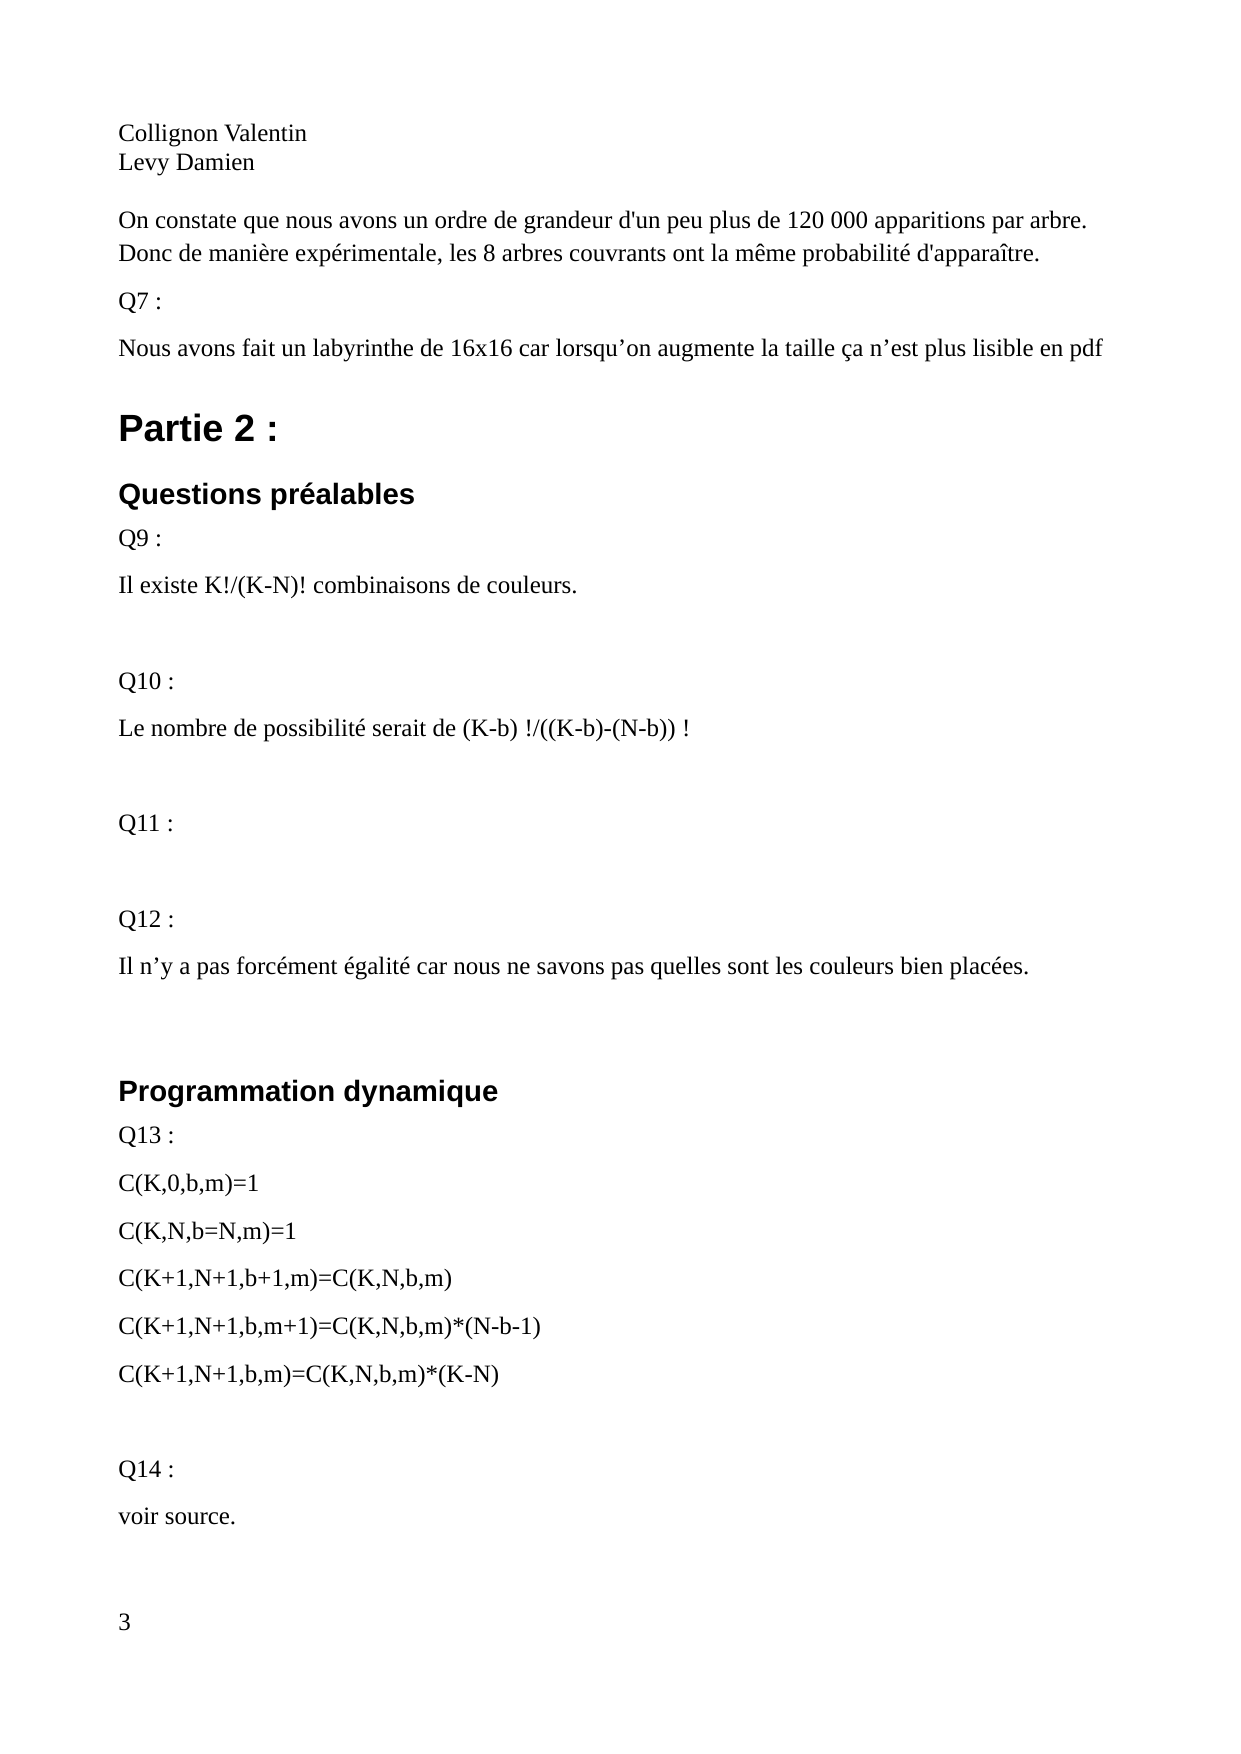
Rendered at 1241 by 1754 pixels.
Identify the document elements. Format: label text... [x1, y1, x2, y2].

text On constate que nous avons un ordre de grandeur d'un peu plus de 120 000 apparitions par arbre. Donc de manière expérimentale, les 8 arbres couvrants ont la même probabilité d'apparaître. [118, 205, 1122, 267]
text Q11 : [118, 808, 1122, 837]
text Q13 : [118, 1121, 1122, 1149]
text Q7 : [118, 286, 1122, 314]
text Q12 : [118, 904, 1122, 932]
text Q9 : [118, 523, 1122, 552]
text Le nombre de possibilité serait de (K-b) !/((K-b)-(N-b)) ! [118, 713, 1122, 742]
text C(K+1,N+1,b+1,m)=C(K,N,b,m) [118, 1263, 1122, 1292]
text C(K+1,N+1,b,m+1)=C(K,N,b,m)*(N-b-1) [118, 1311, 1122, 1340]
subtitle Partie 2 : [118, 406, 1122, 449]
text C(K,0,b,m)=1 [118, 1168, 1122, 1197]
subtitle Programmation dynamique [118, 1074, 1122, 1108]
text Q14 : [118, 1454, 1122, 1483]
subtitle Questions préalables [118, 477, 1122, 510]
text Il n’y a pas forcément égalité car nous ne savons pas quelles sont les couleurs bien placées. [118, 951, 1122, 980]
text C(K+1,N+1,b,m)=C(K,N,b,m)*(K-N) [118, 1359, 1122, 1387]
text C(K,N,b=N,m)=1 [118, 1216, 1122, 1244]
text Il existe K!/(K-N)! combinaisons de couleurs. [118, 571, 1122, 599]
text Nous avons fait un labyrinthe de 16x16 car lorsqu’on augmente la taille ça n’est plus lisible en pdf [118, 333, 1122, 362]
text voir source. [118, 1501, 1122, 1530]
text Q10 : [118, 666, 1122, 694]
